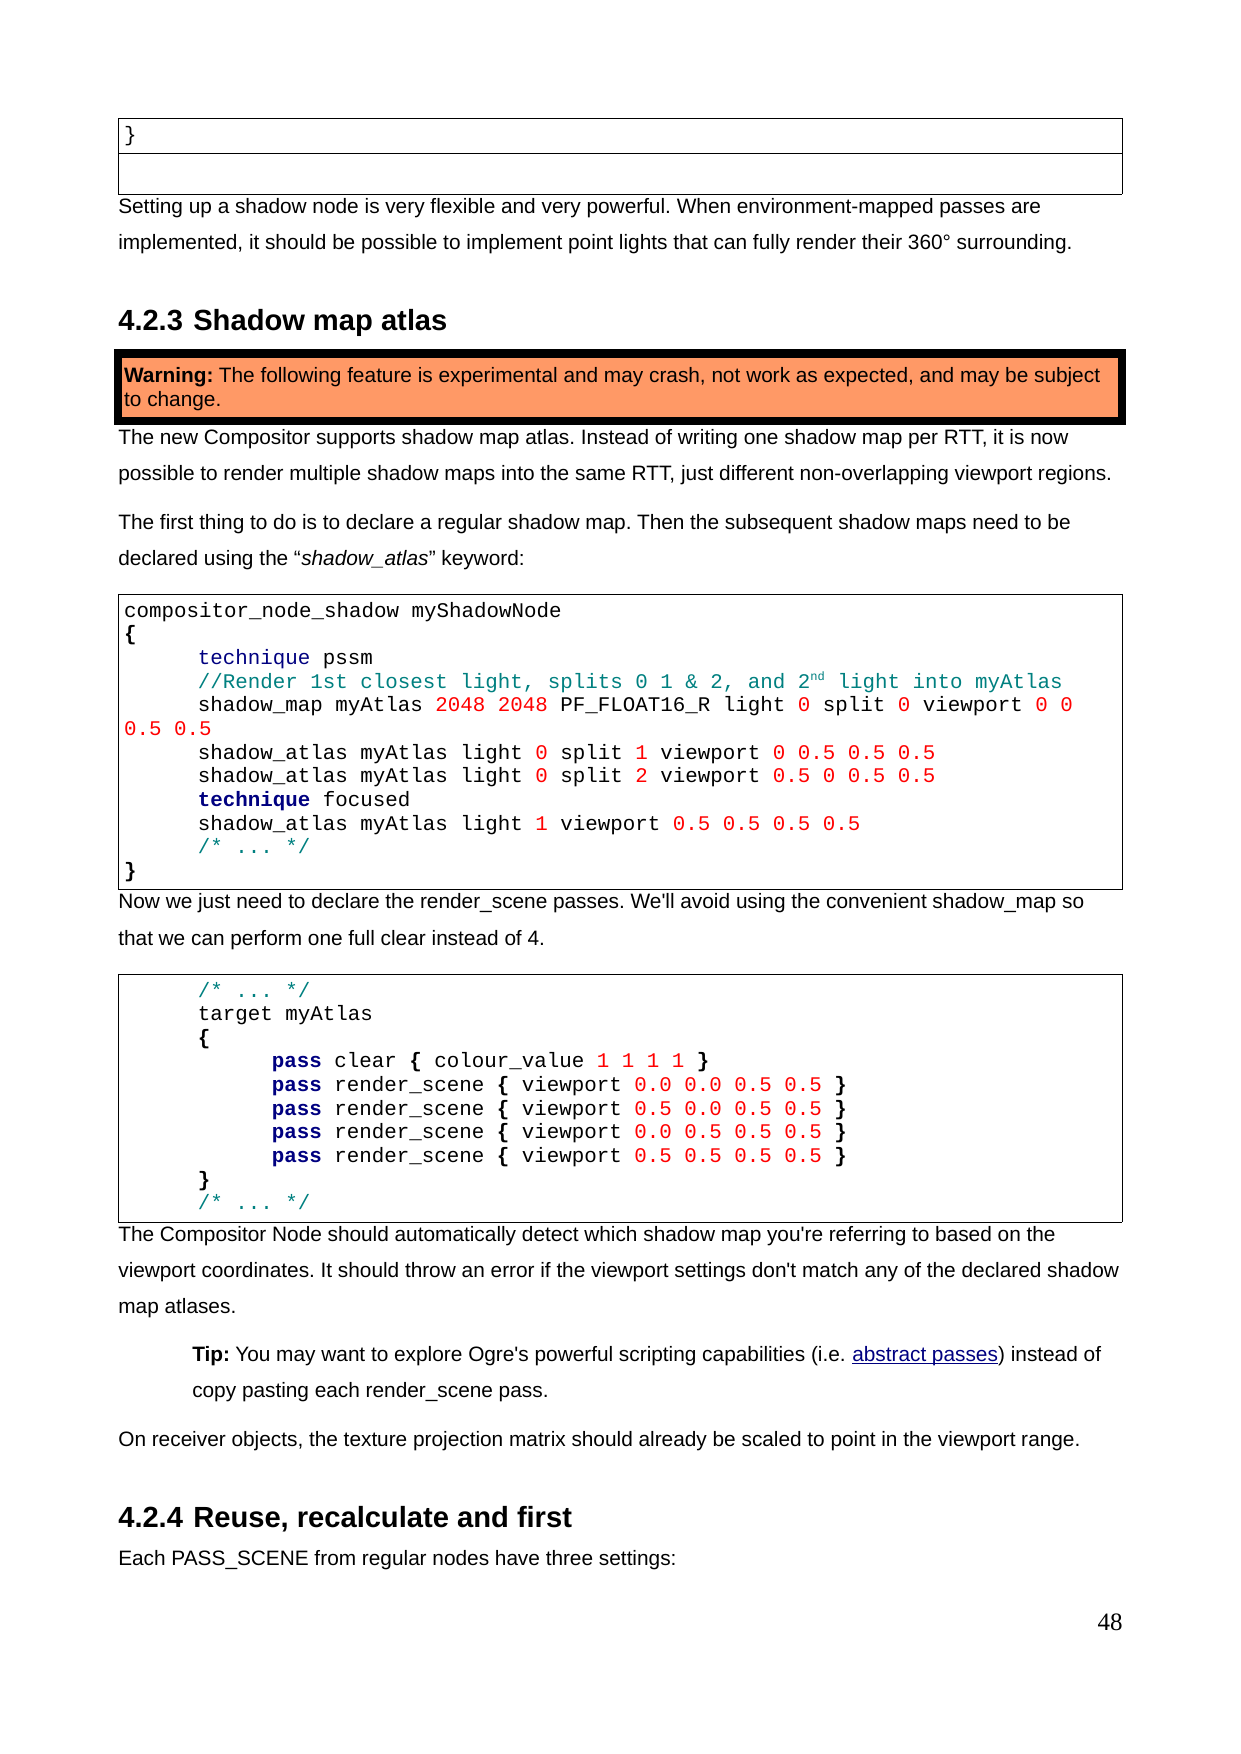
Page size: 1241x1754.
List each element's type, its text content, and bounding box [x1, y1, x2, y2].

text The Compositor Node should automatically detect which shadow map you're referring to based on the viewport coordinates. It should throw an error if the viewport settings don't match any of the declared shadow map atlases. [118, 1223, 1122, 1318]
subtitle Reuse, recalculate and first [118, 1500, 1122, 1533]
table_header Warning: The following feature is experimental and may crash, not work as expected, and may be subject to change. [122, 358, 1118, 417]
text On receiver objects, the texture projection matrix should already be scaled to point in the viewport range. [118, 1427, 1122, 1451]
table_cell [119, 154, 1122, 194]
subtitle Shadow map atlas [118, 303, 1122, 337]
table_header compositor_node_shadow myShadowNode { technique pssm //Render 1st closest light, splits 0 1 & 2, and 2nd light into myAtlas shadow_map myAtlas 2048 2048 PF_FLOAT16_R light 0 split 0 viewport 0 0 0.5 0.5 shadow_atlas myAtlas light 0 split 1 viewport 0 0.5 0.5 0.5 shadow_atlas myAtlas light 0 split 2 viewport 0.5 0 0.5 0.5 technique focused shadow_atlas myAtlas light 1 viewport 0.5 0.5 0.5 0.5 /* ... */ } [119, 595, 1122, 889]
text Now we just need to declare the render_scene passes. We'll avoid using the convenient shadow_map so that we can perform one full clear instead of 4. [118, 890, 1122, 949]
text Setting up a shadow node is very flexible and very powerful. When environment-mapped passes are implemented, it should be possible to implement point lights that can fully render their 360° surrounding. [118, 195, 1122, 254]
table_header /* ... */ target myAtlas { pass clear { colour_value 1 1 1 1 } pass render_scene { viewport 0.0 0.0 0.5 0.5 } pass render_scene { viewport 0.5 0.0 0.5 0.5 } pass render_scene { viewport 0.0 0.5 0.5 0.5 } pass render_scene { viewport 0.5 0.5 0.5 0.5 } } /* ... */ [119, 975, 1122, 1222]
text The first thing to do is to declare a regular shadow map. Then the subsequent shadow maps need to be declared using the “shadow_atlas” keyword: [118, 509, 1122, 569]
text Each PASS_SCENE from regular nodes have three settings: [118, 1546, 1122, 1570]
table_header } [119, 119, 1122, 153]
text The new Compositor supports shadow map atlas. Instead of writing one shadow map per RTT, it is now possible to render multiple shadow maps into the same RTT, just different non-overlapping viewport regions. [118, 425, 1122, 485]
text Tip: You may want to explore Ogre's powerful scripting capabilities (i.e. abstract passes) instead of copy pasting each render_scene pass. [118, 1342, 1122, 1402]
